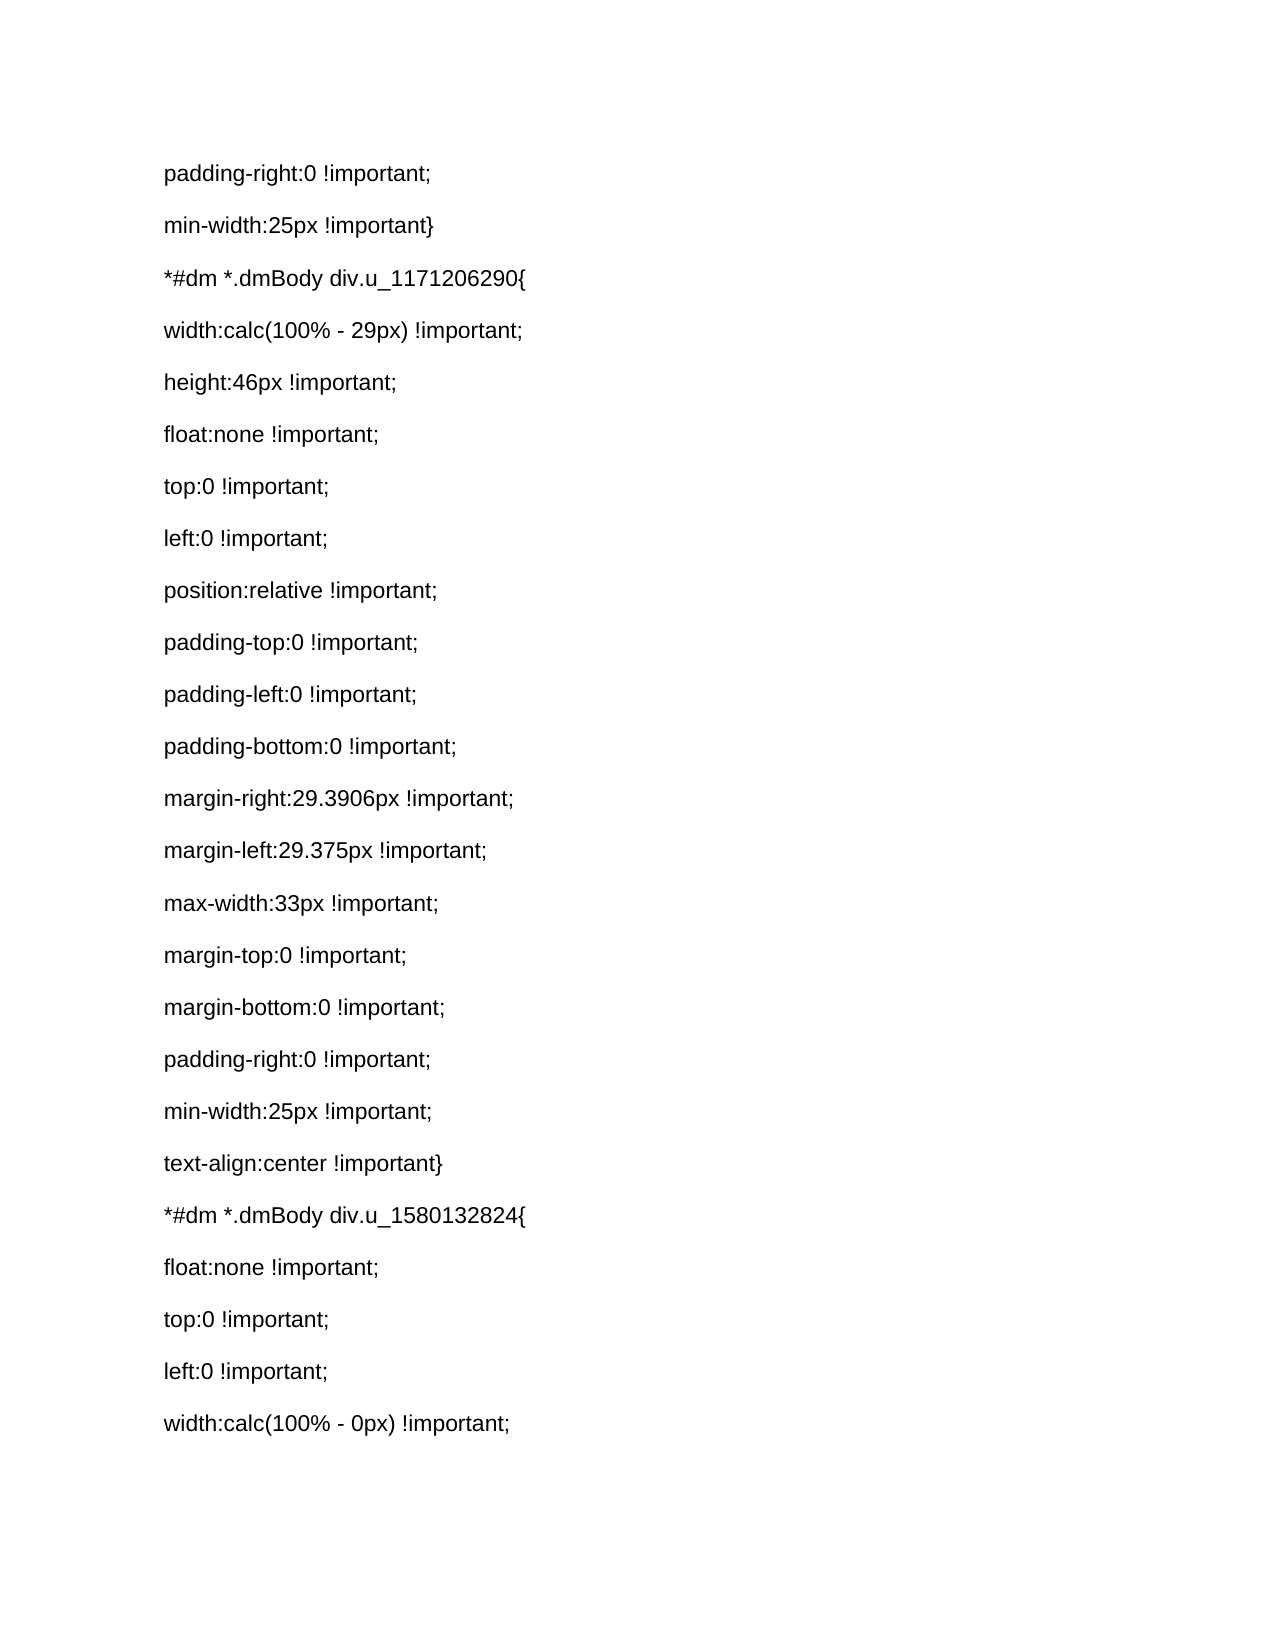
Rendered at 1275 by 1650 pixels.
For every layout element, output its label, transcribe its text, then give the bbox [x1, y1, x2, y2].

table_cell padding-top:0 !important; [153, 619, 1125, 671]
table_cell padding-right:0 !important; [153, 1035, 1125, 1087]
table_cell padding-right:0 !important; [153, 150, 1125, 202]
table_cell max-width:33px !important; [153, 879, 1125, 931]
table_cell margin-left:29.375px !important; [153, 827, 1125, 879]
table_cell *#dm *.dmBody div.u_1171206290{ [153, 254, 1125, 306]
table_cell text-align:center !important} [153, 1140, 1125, 1192]
table_cell float:none !important; [153, 410, 1125, 462]
table_cell width:calc(100% - 0px) !important; [153, 1400, 1125, 1452]
table_cell float:none !important; [153, 1244, 1125, 1296]
table_cell margin-top:0 !important; [153, 931, 1125, 983]
table_cell *#dm *.dmBody div.u_1580132824{ [153, 1192, 1125, 1244]
table_cell padding-left:0 !important; [153, 671, 1125, 723]
table_cell min-width:25px !important} [153, 202, 1125, 254]
table_cell margin-bottom:0 !important; [153, 983, 1125, 1035]
table_cell padding-bottom:0 !important; [153, 723, 1125, 775]
table_cell position:relative !important; [153, 567, 1125, 619]
table_cell min-width:25px !important; [153, 1088, 1125, 1139]
table_cell height:46px !important; [153, 358, 1125, 410]
table_cell top:0 !important; [153, 1296, 1125, 1348]
table_cell margin-right:29.3906px !important; [153, 775, 1125, 827]
table_cell width:calc(100% - 29px) !important; [153, 306, 1125, 358]
table_cell top:0 !important; [153, 463, 1125, 514]
table_cell left:0 !important; [153, 515, 1125, 567]
table_cell left:0 !important; [153, 1348, 1125, 1400]
